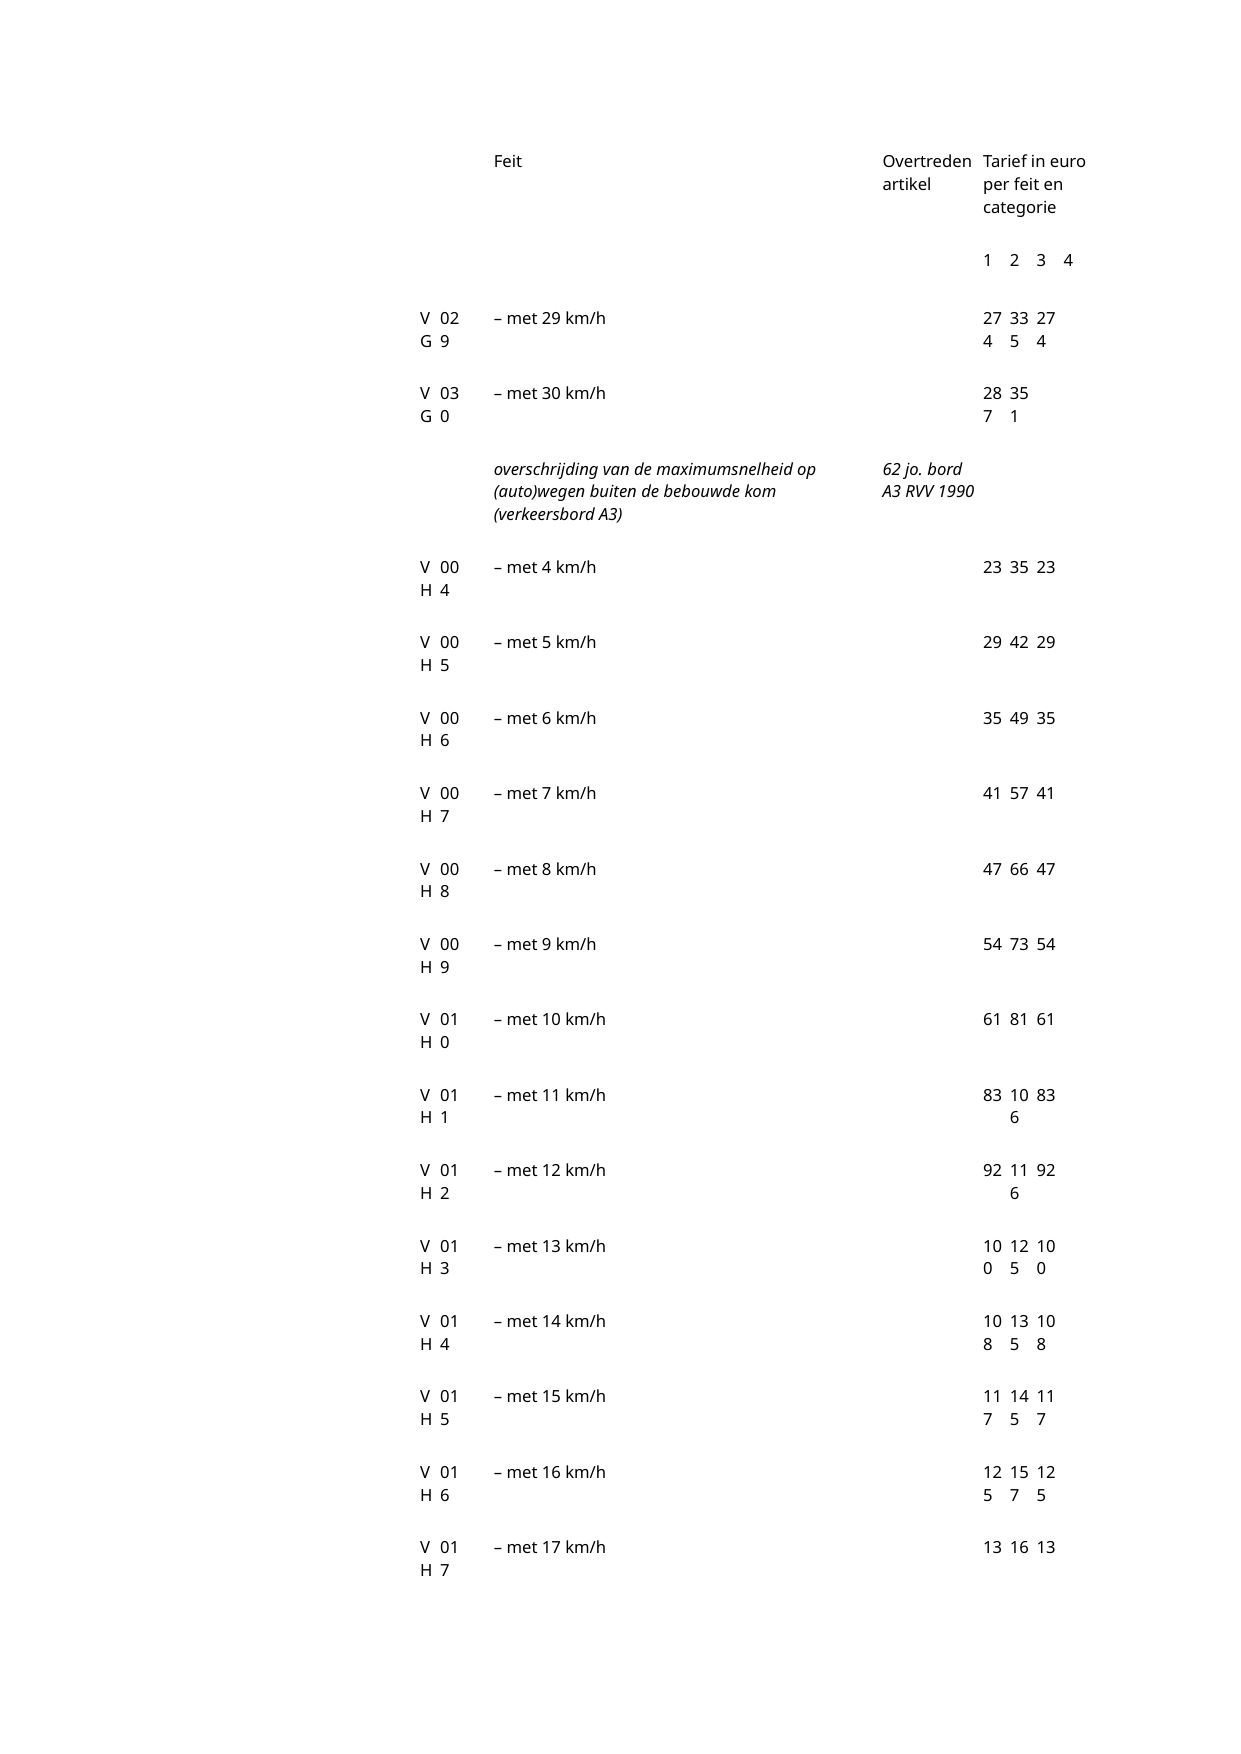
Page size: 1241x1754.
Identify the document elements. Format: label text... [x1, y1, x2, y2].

table_cell [467, 631, 494, 706]
table_cell 117 [1036, 1385, 1063, 1461]
table_cell 92 [983, 1159, 1009, 1234]
table_cell 108 [983, 1310, 1009, 1385]
table_cell – met 7 km/h [494, 782, 882, 857]
table_cell [882, 706, 983, 782]
table_cell [1063, 1008, 1090, 1083]
table_cell 006 [440, 706, 467, 782]
table_cell 016 [440, 1461, 467, 1536]
table_cell 57 [1010, 782, 1036, 857]
table_cell VH [420, 556, 440, 631]
table_cell – met 30 km/h [494, 382, 882, 457]
table_cell 011 [440, 1084, 467, 1159]
table_cell [494, 248, 882, 307]
table_cell [420, 458, 440, 556]
table_cell [882, 556, 983, 631]
table_cell [467, 933, 494, 1008]
table_cell – met 17 km/h [494, 1536, 882, 1594]
table_cell 16 [1010, 1536, 1036, 1594]
table_cell [1010, 458, 1036, 556]
table_cell 42 [1010, 631, 1036, 706]
table_cell VH [420, 857, 440, 933]
table_cell 106 [1010, 1084, 1036, 1159]
table_cell [1063, 458, 1090, 556]
table_cell 030 [440, 382, 467, 457]
table_cell 010 [440, 1008, 467, 1083]
table_cell [882, 1084, 983, 1159]
table_cell – met 12 km/h [494, 1159, 882, 1234]
table_cell [1036, 458, 1063, 556]
table_header Overtreden artikel [882, 150, 983, 248]
table_cell 54 [983, 933, 1009, 1008]
table_cell 012 [440, 1159, 467, 1234]
table_cell [1063, 1084, 1090, 1159]
table_cell [467, 706, 494, 782]
table_cell VH [420, 1461, 440, 1536]
table_cell [882, 933, 983, 1008]
table_cell [467, 248, 494, 307]
table_cell 007 [440, 782, 467, 857]
table_cell VG [420, 307, 440, 382]
table_header [420, 150, 440, 248]
table_cell 008 [440, 857, 467, 933]
table_cell [467, 556, 494, 631]
table_cell [882, 307, 983, 382]
table_cell [1036, 382, 1063, 457]
table_cell – met 9 km/h [494, 933, 882, 1008]
table_cell [882, 631, 983, 706]
table_cell [440, 248, 467, 307]
table_cell 4 [1063, 248, 1090, 307]
table_cell – met 10 km/h [494, 1008, 882, 1083]
table_header [440, 150, 467, 248]
table_cell VH [420, 1385, 440, 1461]
table_cell 61 [983, 1008, 1009, 1083]
table_cell 13 [983, 1536, 1009, 1594]
table_cell VH [420, 1008, 440, 1083]
table_cell 100 [1036, 1234, 1063, 1310]
table_cell 62 jo. bord A3 RVV 1990 [882, 458, 983, 556]
table_cell 125 [983, 1461, 1009, 1536]
table_cell [467, 1084, 494, 1159]
table_cell [467, 1385, 494, 1461]
table_cell [882, 248, 983, 307]
table_cell – met 14 km/h [494, 1310, 882, 1385]
table_cell 47 [1036, 857, 1063, 933]
table_header Tarief in euro per feit en categorie [983, 150, 1090, 248]
table_cell [1063, 706, 1090, 782]
table_cell VH [420, 706, 440, 782]
table_cell VH [420, 1310, 440, 1385]
table_cell [1063, 933, 1090, 1008]
table_cell [1063, 1536, 1090, 1594]
table_cell [467, 857, 494, 933]
table_cell VH [420, 933, 440, 1008]
table_cell [1063, 382, 1090, 457]
table_cell 135 [1010, 1310, 1036, 1385]
table_cell [467, 458, 494, 556]
table_cell VH [420, 1536, 440, 1594]
table_cell – met 15 km/h [494, 1385, 882, 1461]
table_cell [882, 1536, 983, 1594]
table_cell 61 [1036, 1008, 1063, 1083]
table_cell [1063, 307, 1090, 382]
table_cell 35 [1010, 556, 1036, 631]
table_cell 017 [440, 1536, 467, 1594]
table_cell 13 [1036, 1536, 1063, 1594]
table_cell 145 [1010, 1385, 1036, 1461]
table_cell 83 [983, 1084, 1009, 1159]
table_cell 92 [1036, 1159, 1063, 1234]
table_cell 015 [440, 1385, 467, 1461]
table_cell 29 [1036, 631, 1063, 706]
table_cell [420, 248, 440, 307]
table_cell 83 [1036, 1084, 1063, 1159]
table_cell [467, 782, 494, 857]
table_cell 35 [1036, 706, 1063, 782]
table_cell [1063, 1461, 1090, 1536]
table_cell – met 11 km/h [494, 1084, 882, 1159]
table_cell 29 [983, 631, 1009, 706]
table_cell – met 8 km/h [494, 857, 882, 933]
table_cell 2 [1010, 248, 1036, 307]
table_cell [1063, 1310, 1090, 1385]
table_cell 100 [983, 1234, 1009, 1310]
table_cell 287 [983, 382, 1009, 457]
table_cell – met 16 km/h [494, 1461, 882, 1536]
table_cell [1063, 1159, 1090, 1234]
table_cell [467, 1159, 494, 1234]
table_cell 335 [1010, 307, 1036, 382]
table_cell 35 [983, 706, 1009, 782]
table_cell [1063, 782, 1090, 857]
table_cell VH [420, 1084, 440, 1159]
table_cell [1063, 1234, 1090, 1310]
table_cell 117 [983, 1385, 1009, 1461]
table_cell 125 [1036, 1461, 1063, 1536]
table_cell 1 [983, 248, 1009, 307]
table_cell [882, 857, 983, 933]
table_cell 125 [1010, 1234, 1036, 1310]
table_cell [467, 1310, 494, 1385]
table_cell VH [420, 782, 440, 857]
table_cell [882, 382, 983, 457]
table_cell VH [420, 1159, 440, 1234]
table_cell [467, 307, 494, 382]
table_cell 81 [1010, 1008, 1036, 1083]
table_cell [1063, 1385, 1090, 1461]
table_cell [882, 1008, 983, 1083]
table_cell 54 [1036, 933, 1063, 1008]
table_cell 005 [440, 631, 467, 706]
table_cell 47 [983, 857, 1009, 933]
table_cell [882, 1461, 983, 1536]
table_cell [467, 382, 494, 457]
table_cell – met 13 km/h [494, 1234, 882, 1310]
table_cell [882, 1310, 983, 1385]
table_cell [467, 1536, 494, 1594]
table_cell [440, 458, 467, 556]
table_cell – met 6 km/h [494, 706, 882, 782]
table_cell 3 [1036, 248, 1063, 307]
table_cell overschrijding van de maximumsnelheid op (auto)wegen buiten de bebouwde kom (verkeersbord A3) [494, 458, 882, 556]
table_cell 274 [983, 307, 1009, 382]
table_cell 41 [983, 782, 1009, 857]
table_cell – met 4 km/h [494, 556, 882, 631]
table_cell – met 5 km/h [494, 631, 882, 706]
table_cell 116 [1010, 1159, 1036, 1234]
table_cell 49 [1010, 706, 1036, 782]
table_cell 014 [440, 1310, 467, 1385]
table_cell [467, 1461, 494, 1536]
table_cell [1063, 631, 1090, 706]
table_cell [467, 1008, 494, 1083]
table_cell 351 [1010, 382, 1036, 457]
table_cell 108 [1036, 1310, 1063, 1385]
table_cell [983, 458, 1009, 556]
table_cell [882, 1159, 983, 1234]
table_cell [882, 1234, 983, 1310]
table_cell 004 [440, 556, 467, 631]
table_cell [1063, 857, 1090, 933]
table_cell [467, 1234, 494, 1310]
table_cell 029 [440, 307, 467, 382]
table_cell [882, 1385, 983, 1461]
table_cell 009 [440, 933, 467, 1008]
table_cell 73 [1010, 933, 1036, 1008]
table_cell 274 [1036, 307, 1063, 382]
table_cell – met 29 km/h [494, 307, 882, 382]
table_cell 23 [983, 556, 1009, 631]
table_cell [882, 782, 983, 857]
table_cell [1063, 556, 1090, 631]
table_cell 41 [1036, 782, 1063, 857]
table_cell 23 [1036, 556, 1063, 631]
table_cell VG [420, 382, 440, 457]
table_cell 157 [1010, 1461, 1036, 1536]
table_header Feit [494, 150, 882, 248]
table_cell 013 [440, 1234, 467, 1310]
table_cell 66 [1010, 857, 1036, 933]
table_header [467, 150, 494, 248]
table_cell VH [420, 631, 440, 706]
table_cell VH [420, 1234, 440, 1310]
